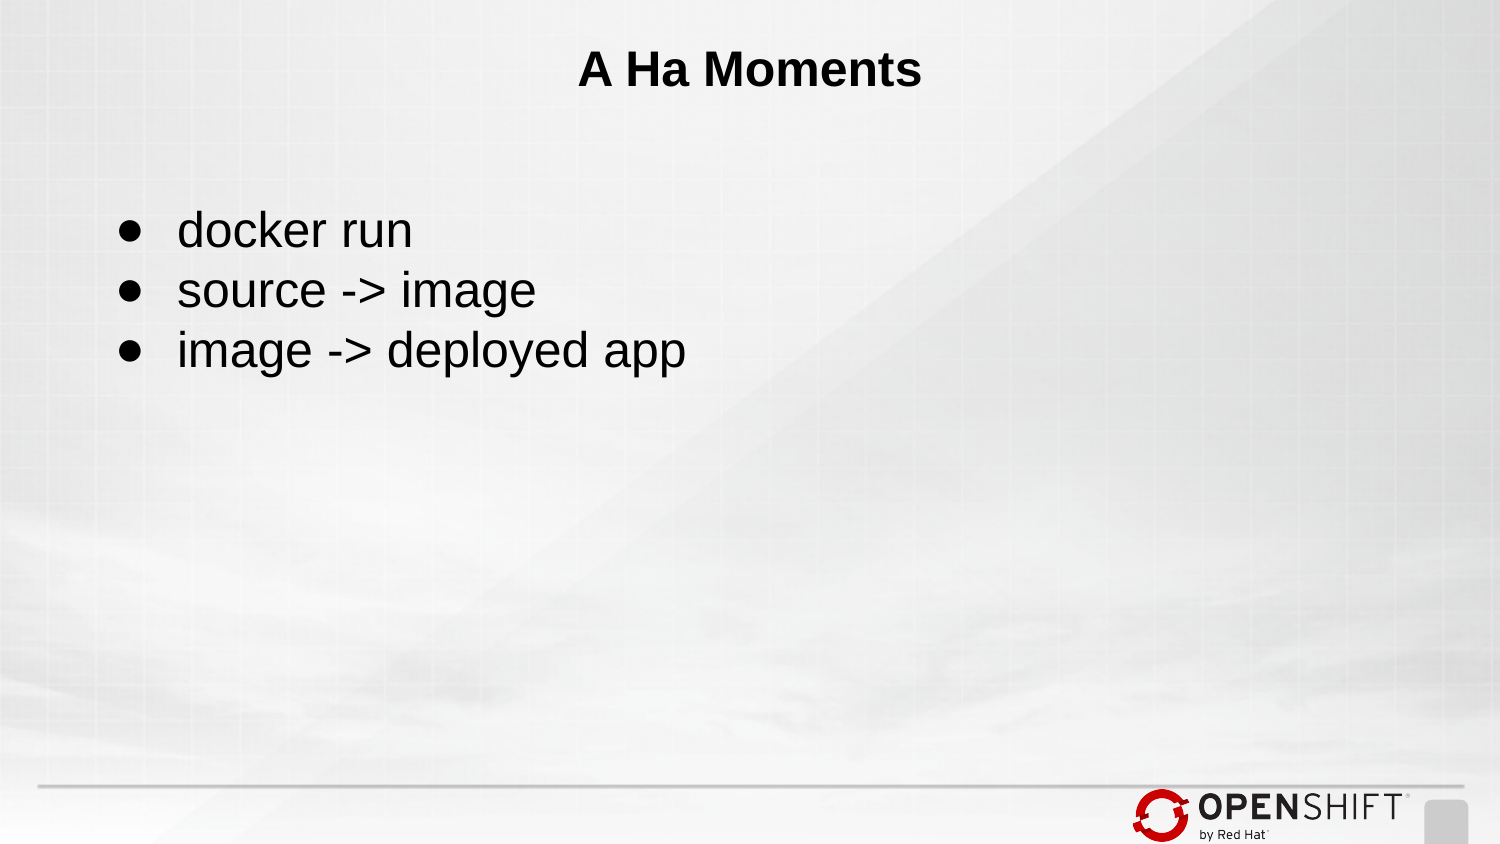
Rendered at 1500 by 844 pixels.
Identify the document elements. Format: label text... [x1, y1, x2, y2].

picture [0, 0, 1500, 844]
text_box docker run source -> image image -> deployed app [87, 182, 1312, 661]
title A Ha Moments [248, 7, 1252, 127]
